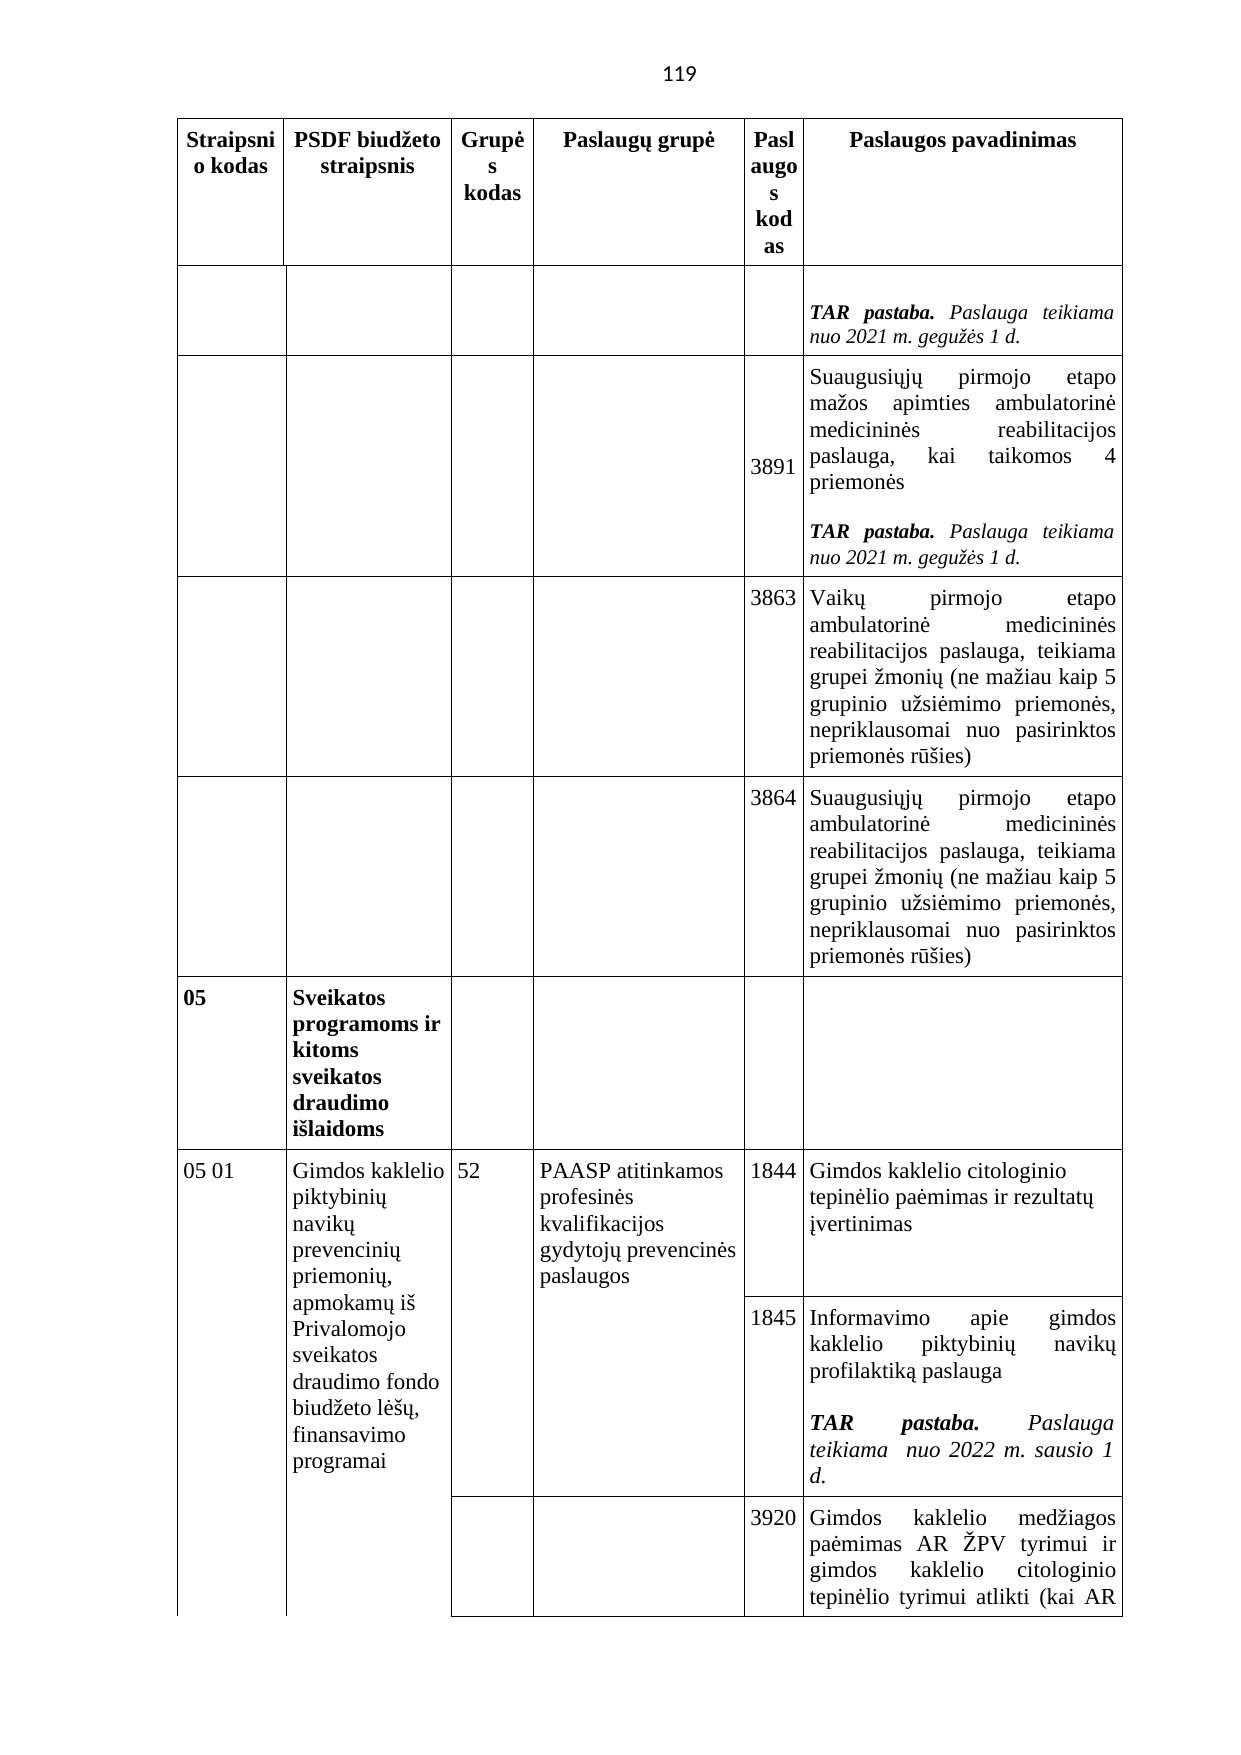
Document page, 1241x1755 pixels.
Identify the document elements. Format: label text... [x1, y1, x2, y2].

table_cell [452, 1296, 533, 1496]
table_cell [287, 1496, 451, 1616]
table_cell Suaugusiųjų pirmojo etapo ambulatorinė medicininės reabilitacijos paslauga, teikiama grupei žmonių (ne mažiau kaip 5 grupinio užsiėmimo priemonės, nepriklausomai nuo pasirinktos priemonės rūšies) [804, 777, 1122, 976]
table_cell [178, 1496, 286, 1616]
table_cell [534, 1296, 744, 1496]
table_header Paslaugos kodas [745, 119, 803, 265]
table_cell Gimdos kaklelio piktybinių navikų prevencinių priemonių, apmokamų iš Privalomojo sveikatos draudimo fondo biudžeto lėšų, finansavimo programai [287, 1150, 451, 1496]
table_cell [452, 266, 533, 355]
table_cell 3863 [745, 577, 803, 776]
table_cell 1844 [745, 1150, 803, 1296]
table_cell 05 [178, 977, 286, 1149]
table_cell Vaikų pirmojo etapo ambulatorinė medicininės reabilitacijos paslauga, teikiama grupei žmonių (ne mažiau kaip 5 grupinio užsiėmimo priemonės, nepriklausomai nuo pasirinktos priemonės rūšies) [804, 577, 1122, 776]
table_cell [178, 777, 286, 976]
table_cell 52 [452, 1150, 533, 1296]
table_cell 05 01 [178, 1150, 286, 1296]
table_cell [534, 777, 744, 976]
table_header PSDF biudžeto straipsnis [284, 119, 451, 265]
table_cell [287, 356, 451, 576]
table_cell [745, 977, 803, 1149]
table_cell 3891 [745, 356, 803, 576]
table_cell [452, 356, 533, 576]
table_cell PAASP atitinkamos profesinės kvalifikacijos gydytojų prevencinės paslaugos [534, 1150, 744, 1296]
table_cell [178, 577, 286, 776]
table_cell Gimdos kaklelio medžiagos paėmimas AR ŽPV tyrimui ir gimdos kaklelio citologinio tepinėlio tyrimui atlikti (kai AR [804, 1497, 1122, 1616]
table_cell 3864 [745, 777, 803, 976]
table_cell [534, 356, 744, 576]
table_cell Informavimo apie gimdos kaklelio piktybinių navikų profilaktiką paslauga TAR pastaba. Paslauga teikiama nuo 2022 m. sausio 1 d. [804, 1297, 1122, 1496]
table_cell [178, 356, 286, 576]
table_cell [178, 1296, 286, 1496]
table_cell [534, 977, 744, 1149]
table_cell 3920 [745, 1497, 803, 1616]
table_cell [534, 266, 744, 355]
table_header Straipsnio kodas [178, 119, 283, 265]
table_cell [452, 977, 533, 1149]
table_cell 1845 [745, 1297, 803, 1496]
table_cell Suaugusiųjų pirmojo etapo mažos apimties ambulatorinė medicininės reabilitacijos paslauga, kai taikomos 4 priemonės TAR pastaba. Paslauga teikiama nuo 2021 m. gegužės 1 d. [804, 356, 1122, 576]
table_cell Sveikatos programoms ir kitoms sveikatos draudimo išlaidoms [287, 977, 451, 1149]
table_cell Gimdos kaklelio citologinio tepinėlio paėmimas ir rezultatų įvertinimas [804, 1150, 1122, 1296]
table_header Paslaugų grupė [534, 119, 744, 265]
table_cell [287, 577, 451, 776]
table_cell [287, 777, 451, 976]
table_header Grupės kodas [452, 119, 533, 265]
table_cell [452, 777, 533, 976]
table_cell [534, 577, 744, 776]
table_cell [287, 266, 451, 355]
table_header Paslaugos pavadinimas [804, 119, 1122, 265]
table_cell [804, 977, 1122, 1149]
table_cell [452, 1497, 533, 1616]
table_cell [452, 577, 533, 776]
table_cell [178, 266, 286, 355]
table_cell [534, 1497, 744, 1616]
table_cell TAR pastaba. Paslauga teikiama nuo 2021 m. gegužės 1 d. [804, 266, 1122, 355]
table_cell [745, 266, 803, 355]
